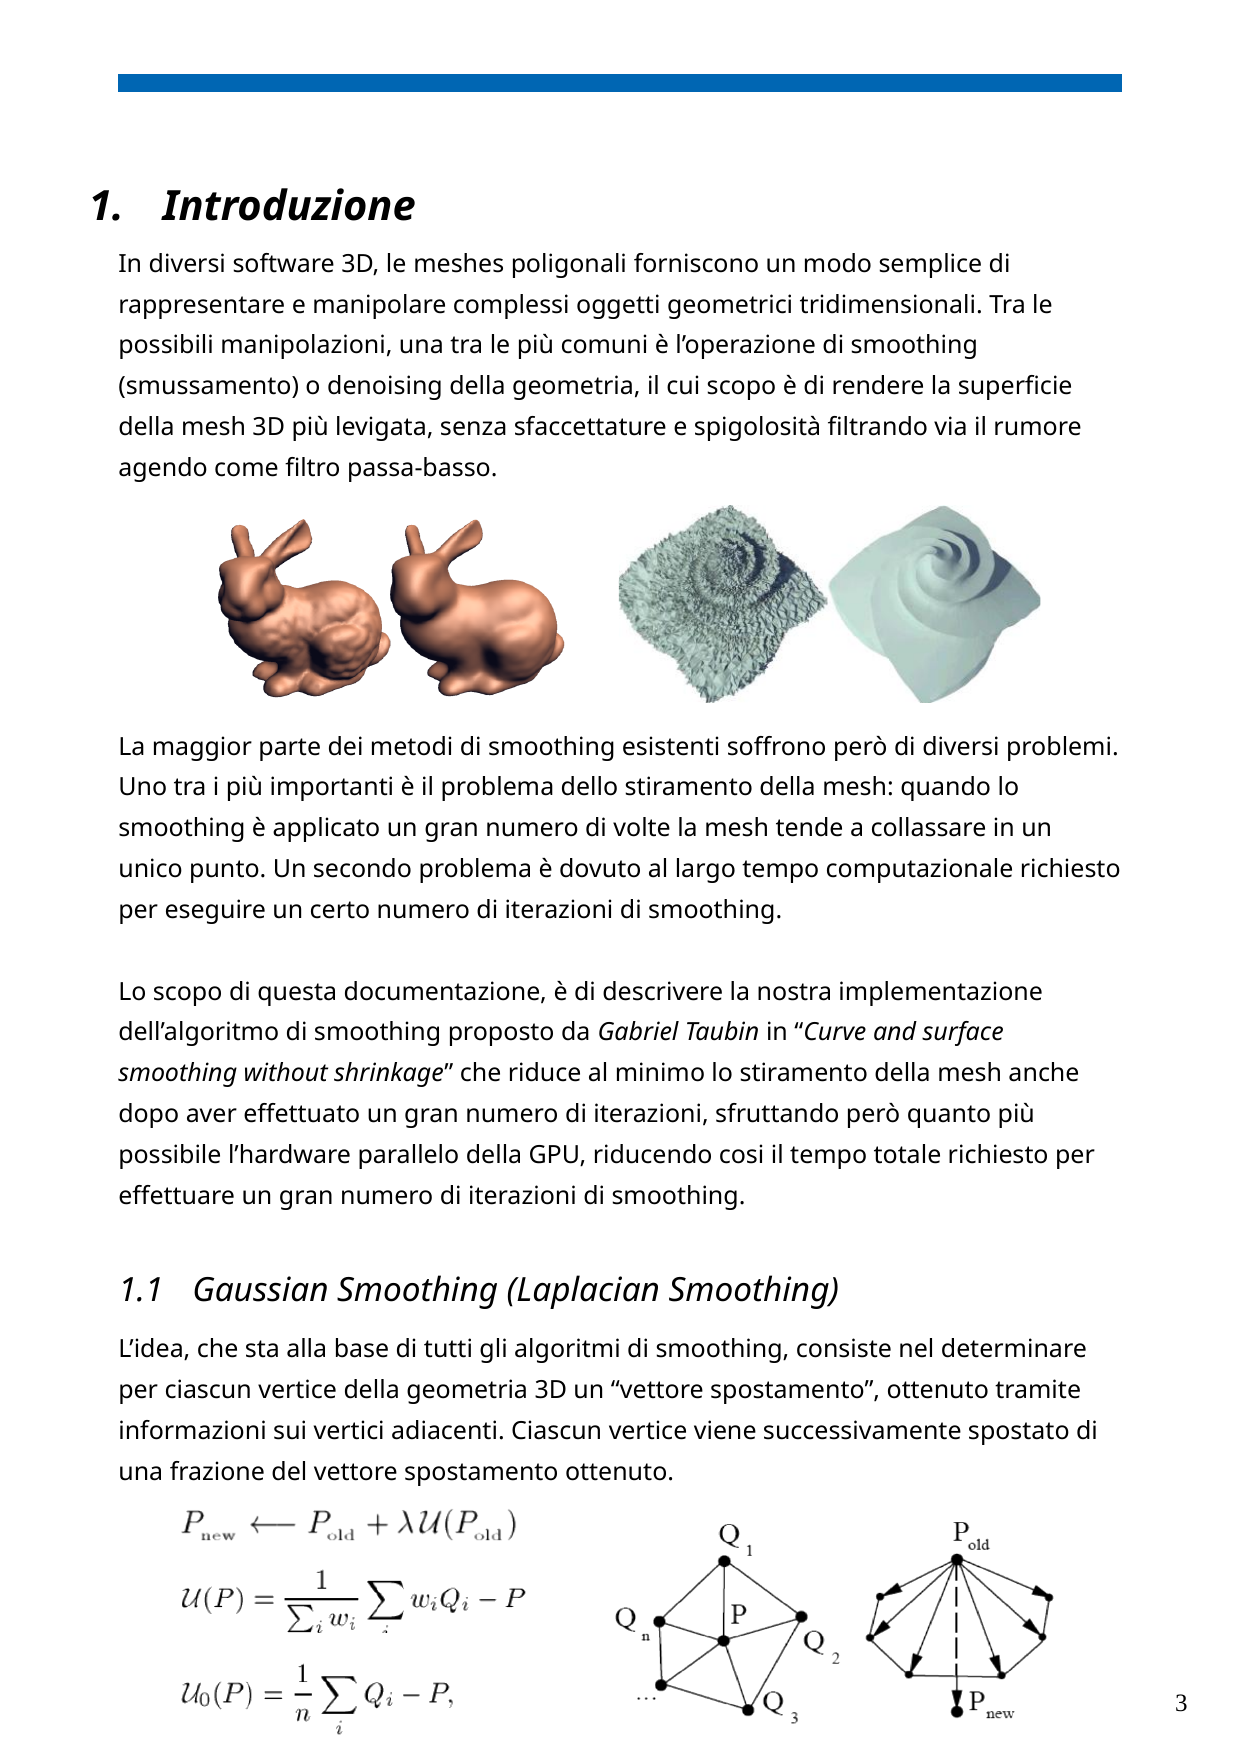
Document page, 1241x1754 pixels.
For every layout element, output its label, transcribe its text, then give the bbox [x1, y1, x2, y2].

subtitle Introduzione [89, 176, 1122, 233]
picture [210, 510, 573, 710]
text In diversi software 3D, le meshes poligonali forniscono un modo semplice di rappresentare e manipolare complessi oggetti geometrici tridimensionali. Tra le possibili manipolazioni, una tra le più comuni è l’operazione di smoothing (smussamento) o denoising della geometria, il cui scopo è di rendere la superficie della mesh 3D più levigata, senza sfaccettature e spigolosità filtrando via il rumore agendo come filtro passa-basso. [118, 246, 1122, 484]
text [582, 1490, 1086, 1749]
text L’idea, che sta alla base di tutti gli algoritmi di smoothing, consiste nel determinare per ciascun vertice della geometria 3D un “vettore spostamento”, ottenuto tramite informazioni sui vertici adiacenti. Ciascun vertice viene successivamente spostato di una frazione del vettore spostamento ottenuto. [118, 1331, 1122, 1487]
picture [593, 1501, 1075, 1738]
picture [171, 1492, 525, 1554]
picture [618, 505, 1041, 703]
text La maggior parte dei metodi di smoothing esistenti soffrono però di diversi problemi. Uno tra i più importanti è il problema dello stiramento della mesh: quando lo smoothing è applicato un gran numero di volte la mesh tende a collassare in un unico punto. Un secondo problema è dovuto al largo tempo computazionale richiesto per eseguire un certo numero di iterazioni di smoothing. Lo scopo di questa documentazione, è di descrivere la nostra implementazione dell’algoritmo di smoothing proposto da Gabriel Taubin in “Curve and surface smoothing without shrinkage” che riduce al minimo lo stiramento della mesh anche dopo aver effettuato un gran numero di iterazioni, sfruttando però quanto più possibile l’hardware parallelo della GPU, riducendo cosi il tempo totale richiesto per effettuare un gran numero di iterazioni di smoothing. [118, 498, 1122, 1211]
picture [171, 1563, 533, 1741]
subtitle Gaussian Smoothing (Laplacian Smoothing) [118, 1266, 1122, 1311]
